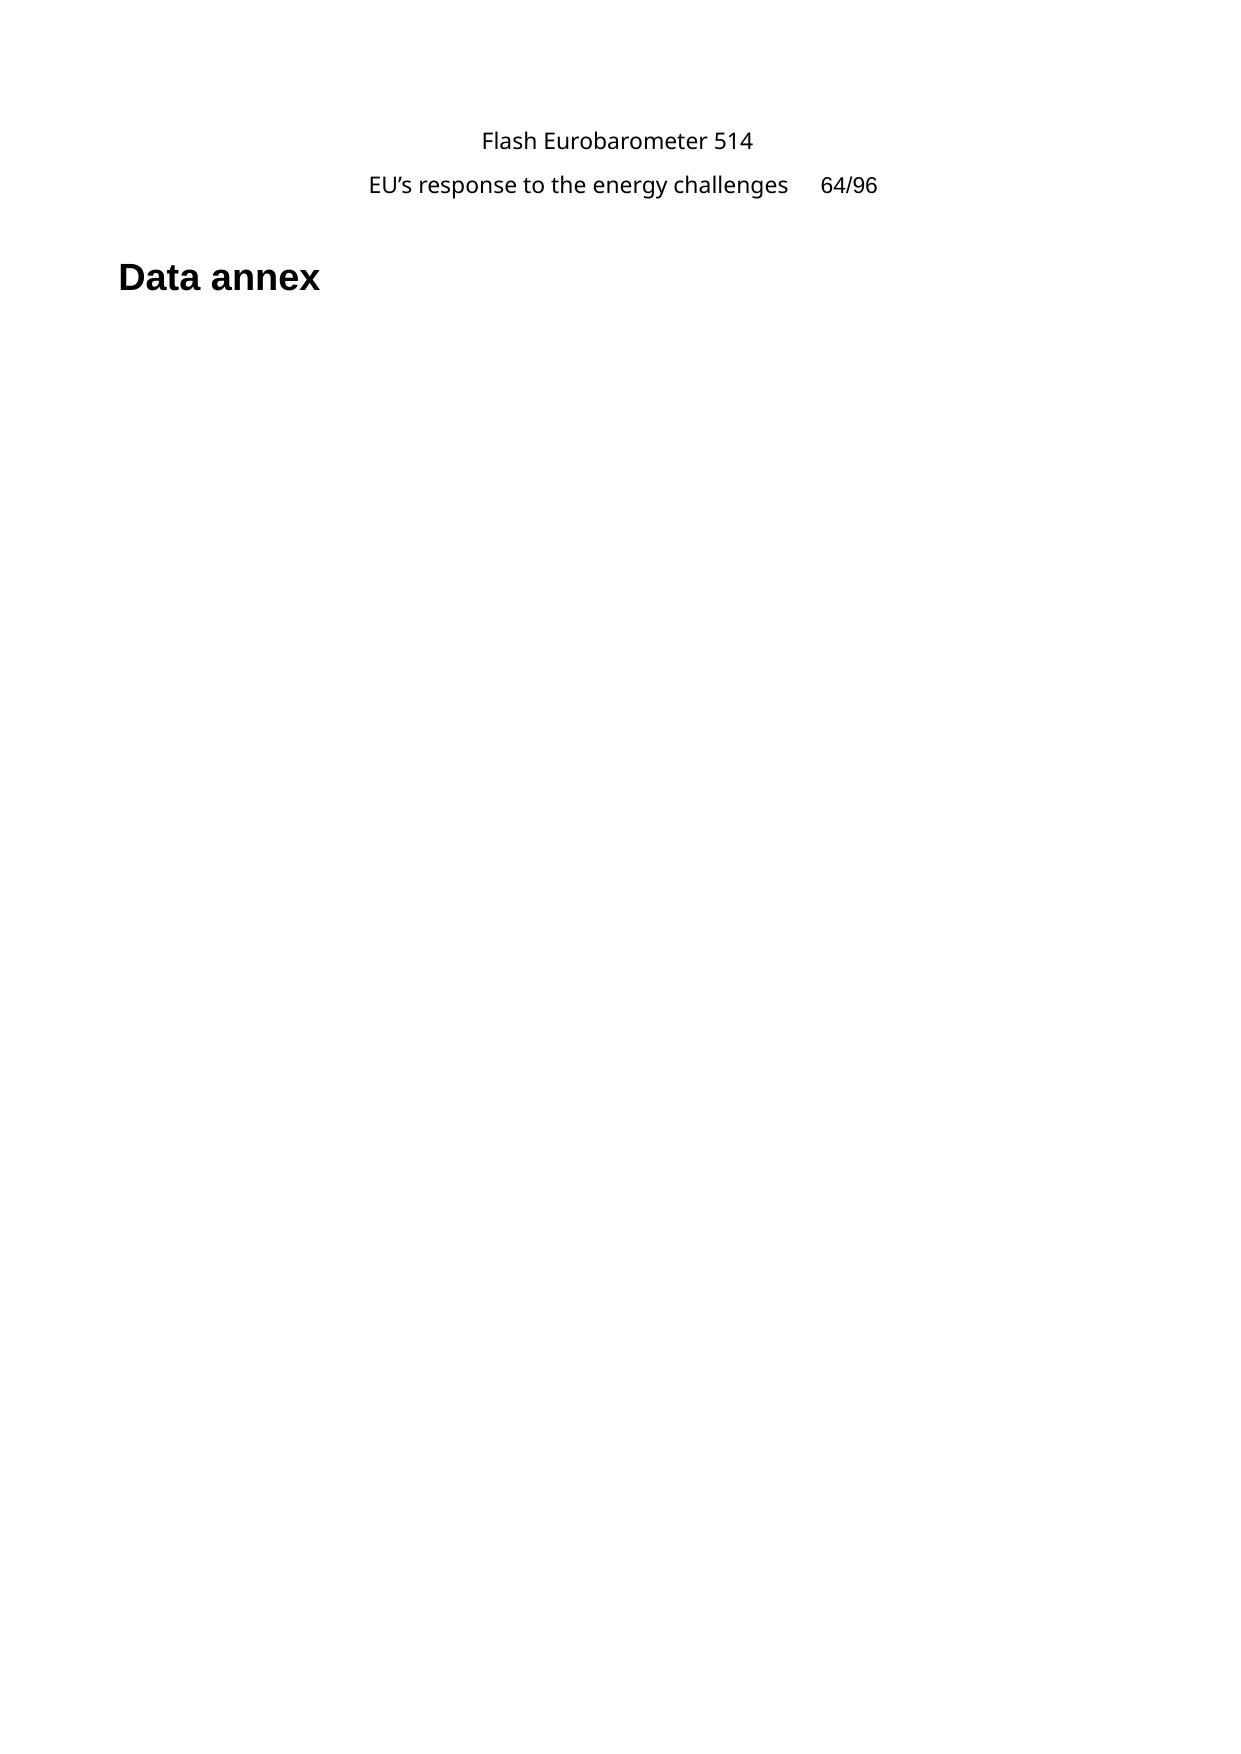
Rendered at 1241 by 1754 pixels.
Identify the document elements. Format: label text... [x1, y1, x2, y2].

subtitle Data annex [118, 254, 1122, 298]
